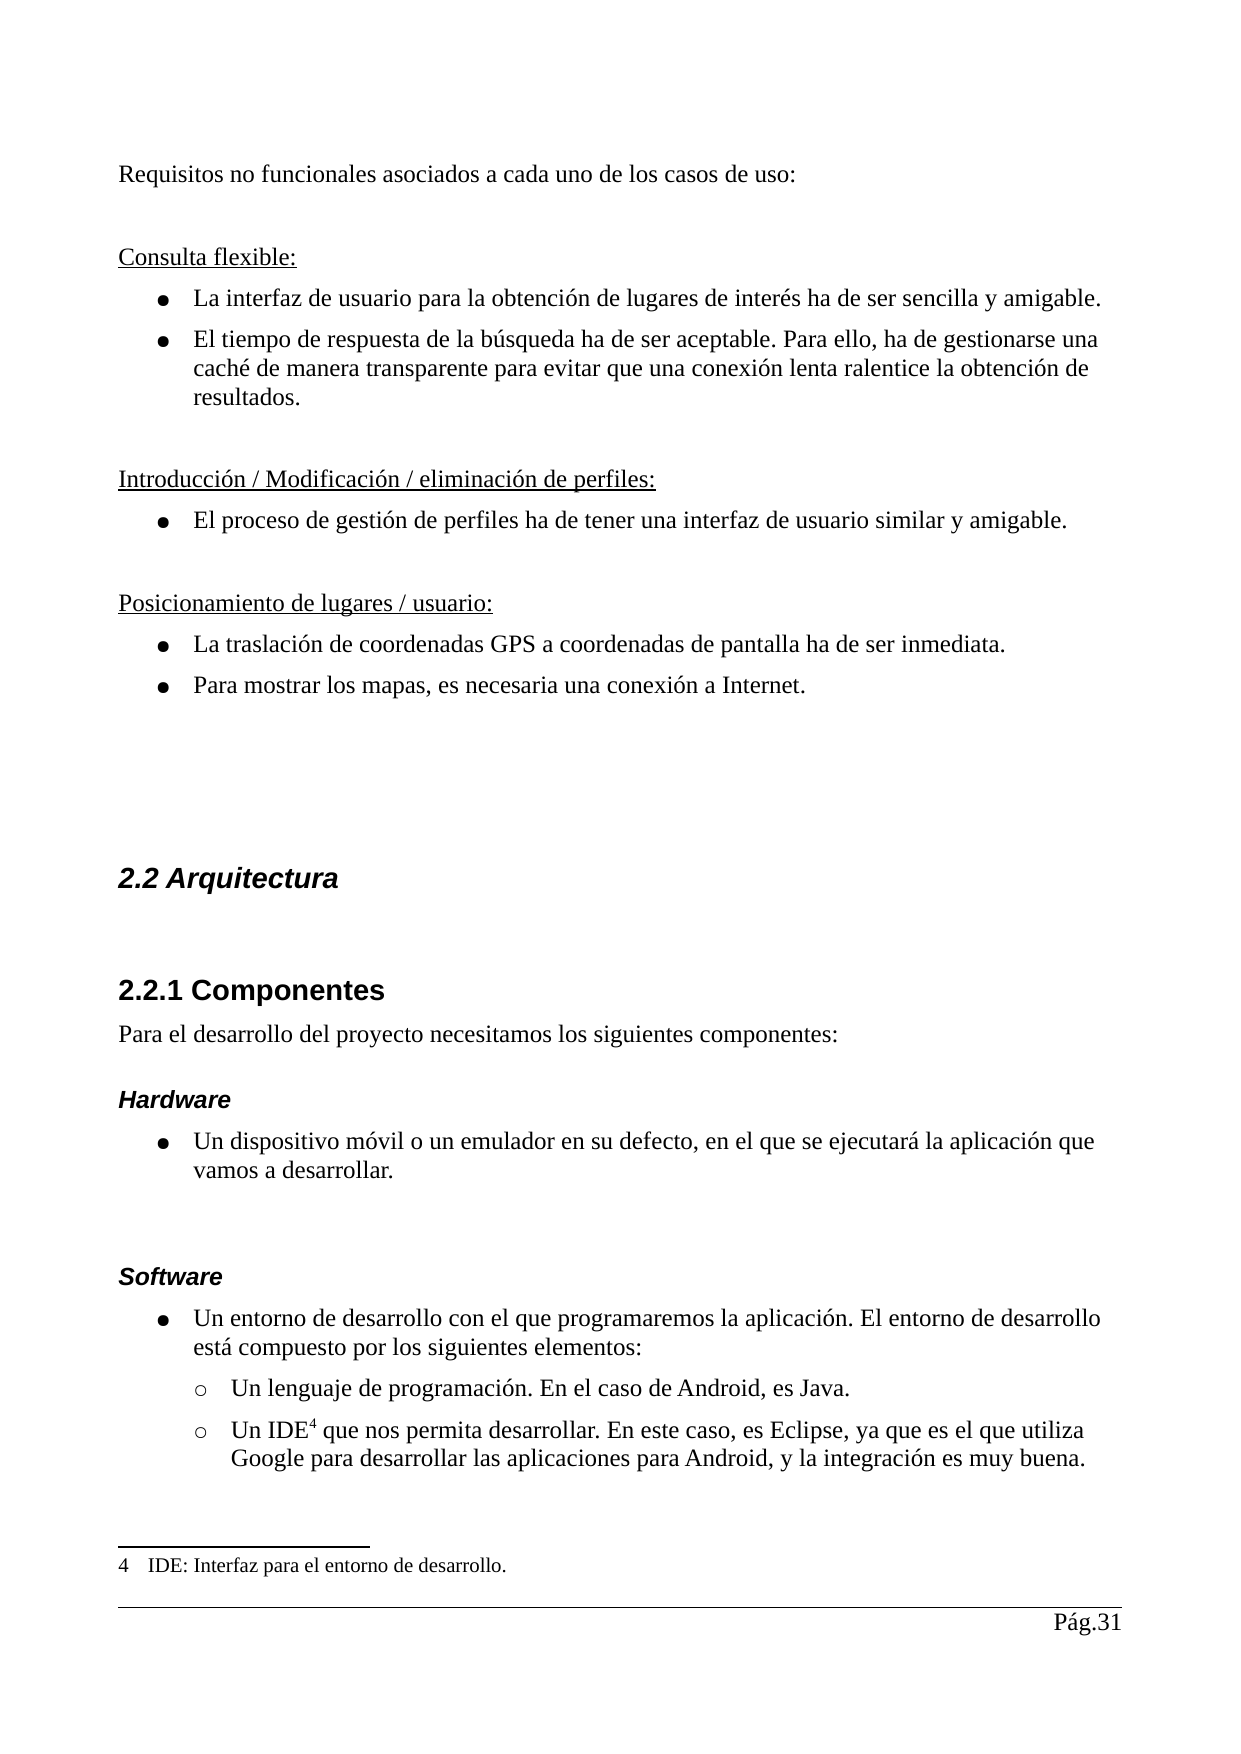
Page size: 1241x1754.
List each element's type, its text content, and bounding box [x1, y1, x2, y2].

text Introducción / Modificación / eliminación de perfiles: [118, 464, 1122, 493]
list Para mostrar los mapas, es necesaria una conexión a Internet. [156, 671, 1122, 699]
list La traslación de coordenadas GPS a coordenadas de pantalla ha de ser inmediata. [156, 629, 1122, 658]
text Consulta flexible: [118, 242, 1122, 271]
subtitle 2.2.1 Componentes [118, 973, 1122, 1006]
subtitle 2.2 Arquitectura [118, 861, 1122, 894]
subtitle Hardware [118, 1085, 1122, 1114]
text Requisitos no funcionales asociados a cada uno de los casos de uso: [118, 159, 1122, 188]
list La interfaz de usuario para la obtención de lugares de interés ha de ser sencilla y amigable. [156, 283, 1122, 312]
list El proceso de gestión de perfiles ha de tener una interfaz de usuario similar y amigable. [156, 506, 1122, 534]
list Un entorno de desarrollo con el que programaremos la aplicación. El entorno de desarrollo está compuesto por los siguientes elementos: [156, 1303, 1122, 1361]
list IDE: Interfaz para el entorno de desarrollo. [118, 1553, 1122, 1577]
text Posicionamiento de lugares / usuario: [118, 588, 1122, 617]
subtitle Software [118, 1262, 1122, 1291]
list Un IDE que nos permita desarrollar. En este caso, es Eclipse, ya que es el que utiliza Google para desarrollar las aplicaciones para Android, y la integración es muy buena. [193, 1415, 1122, 1472]
list El tiempo de respuesta de la búsqueda ha de ser aceptable. Para ello, ha de gestionarse una caché de manera transparente para evitar que una conexión lenta ralentice la obtención de resultados. [156, 324, 1122, 411]
list Un lenguaje de programación. En el caso de Android, es Java. [193, 1373, 1122, 1402]
list Un dispositivo móvil o un emulador en su defecto, en el que se ejecutará la aplicación que vamos a desarrollar. [156, 1126, 1122, 1184]
text Para el desarrollo del proyecto necesitamos los siguientes componentes: [118, 1019, 1122, 1048]
